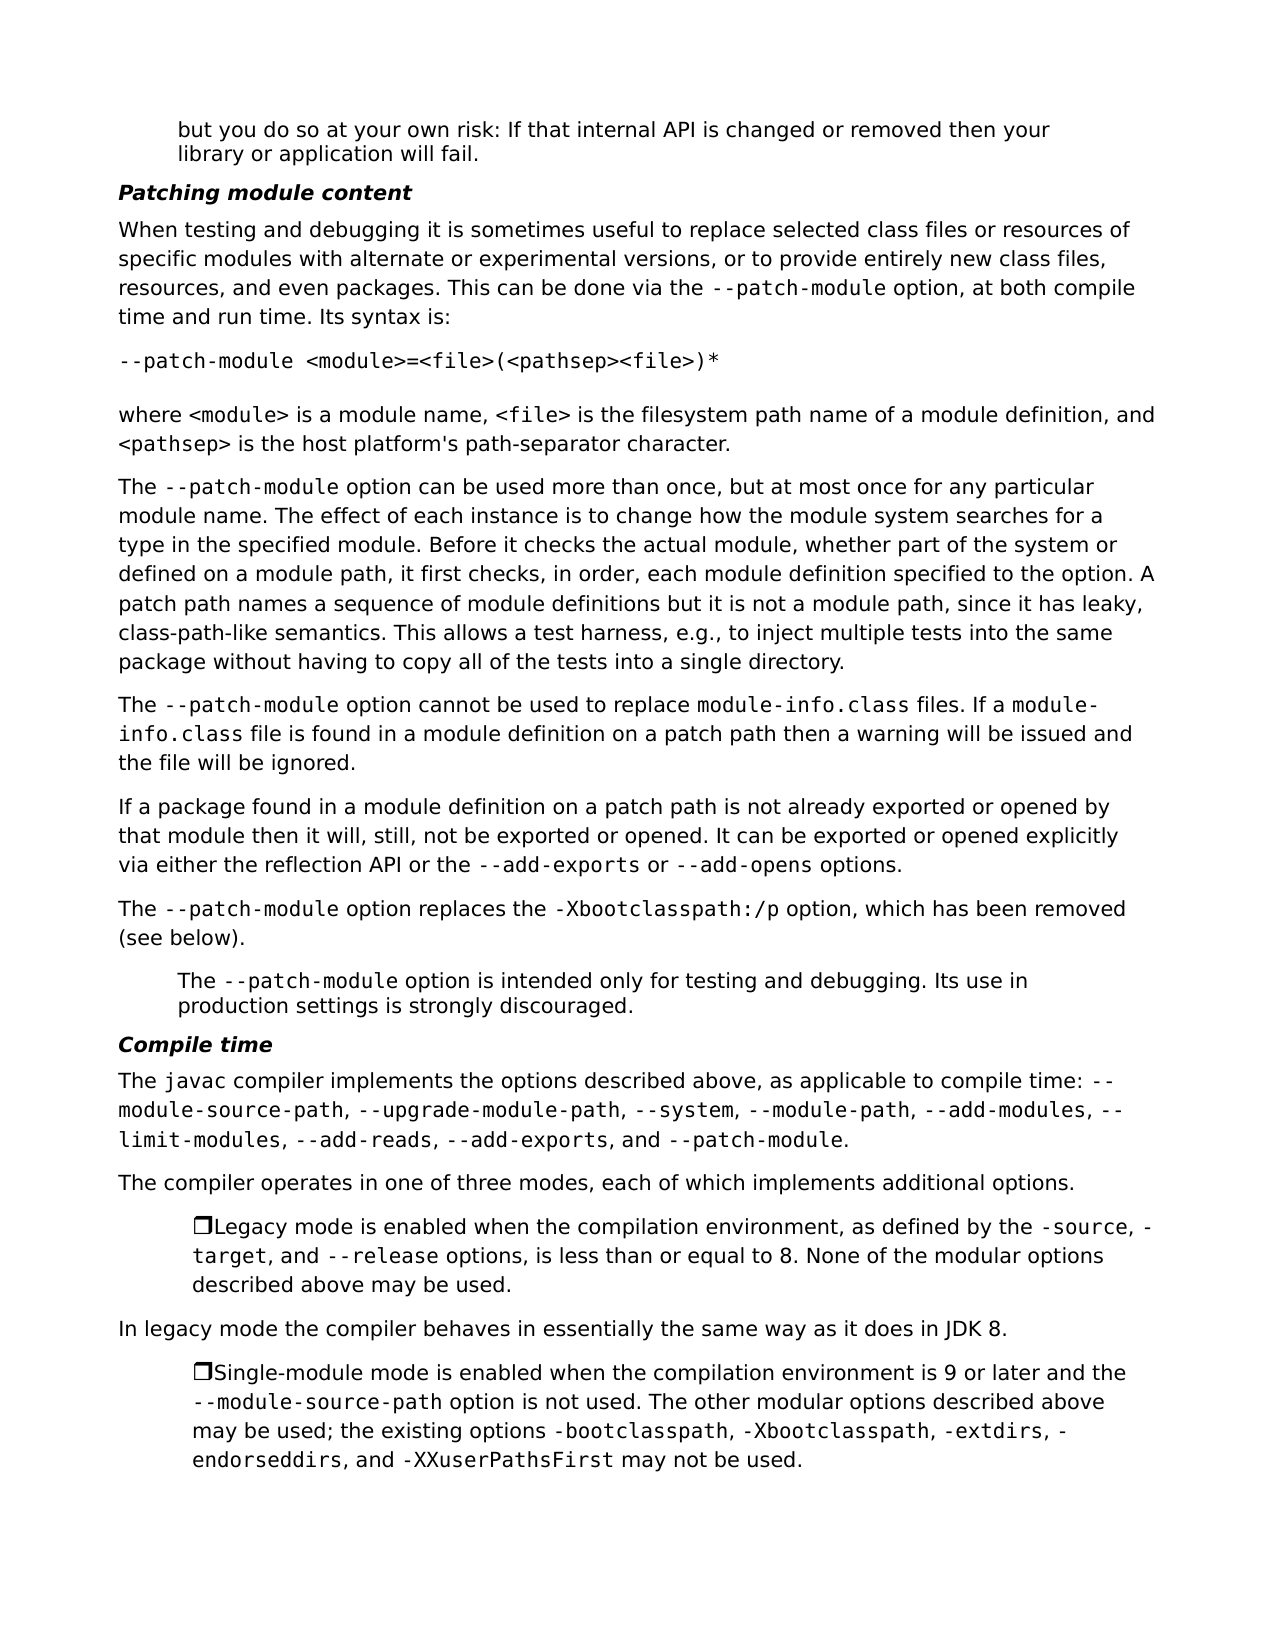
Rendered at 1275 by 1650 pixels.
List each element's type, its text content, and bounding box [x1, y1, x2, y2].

list Legacy mode is enabled when the compilation environment, as defined by the -source, -target, and --release options, is less than or equal to 8. None of the modular options described above may be used. [192, 1215, 1157, 1298]
text The --patch-module option cannot be used to replace module-info.class files. If a module-info.class file is found in a module definition on a patch path then a warning will be issued and the file will be ignored. [118, 693, 1157, 776]
text The --patch-module option is intended only for testing and debugging. Its use in production settings is strongly discouraged. [177, 969, 1098, 1018]
text In legacy mode the compiler behaves in essentially the same way as it does in JDK 8. [118, 1317, 1157, 1341]
text When testing and debugging it is sometimes useful to replace selected class files or resources of specific modules with alternate or experimental versions, or to provide entirely new class files, resources, and even packages. This can be done via the --patch-module option, at both compile time and run time. Its syntax is: [118, 218, 1157, 329]
text but you do so at your own risk: If that internal API is changed or removed then your library or application will fail. [177, 118, 1098, 167]
text The --patch-module option can be used more than once, but at most once for any particular module name. The effect of each instance is to change how the module system searches for a type in the specified module. Before it checks the actual module, whether part of the system or defined on a module path, it first checks, in order, each module definition specified to the option. A patch path names a sequence of module definitions but it is not a module path, since it has leaky, class-path-like semantics. This allows a test harness, e.g., to inject multiple tests into the same package without having to copy all of the tests into a single directory. [118, 475, 1157, 674]
text The javac compiler implements the options described above, as applicable to compile time: --module-source-path, --upgrade-module-path, --system, --module-path, --add-modules, --limit-modules, --add-reads, --add-exports, and --patch-module. [118, 1069, 1157, 1152]
text The --patch-module option replaces the -Xbootclasspath:/p option, which has been removed (see below). [118, 897, 1157, 950]
text The compiler operates in one of three modes, each of which implements additional options. [118, 1171, 1157, 1196]
text --patch-module <module>=<file>(<pathsep><file>)* [118, 349, 1157, 373]
subtitle Compile time [118, 1033, 1157, 1057]
text where <module> is a module name, <file> is the filesystem path name of a module definition, and <pathsep> is the host platform's path-separator character. [118, 403, 1157, 456]
list Single-module mode is enabled when the compilation environment is 9 or later and the --module-source-path option is not used. The other modular options described above may be used; the existing options -bootclasspath, -Xbootclasspath, -extdirs, -endorseddirs, and -XXuserPathsFirst may not be used. [192, 1361, 1157, 1473]
subtitle Patching module content [118, 181, 1157, 206]
text If a package found in a module definition on a patch path is not already exported or opened by that module then it will, still, not be exported or opened. It can be exported or opened explicitly via either the reflection API or the --add-exports or --add-opens options. [118, 795, 1157, 877]
